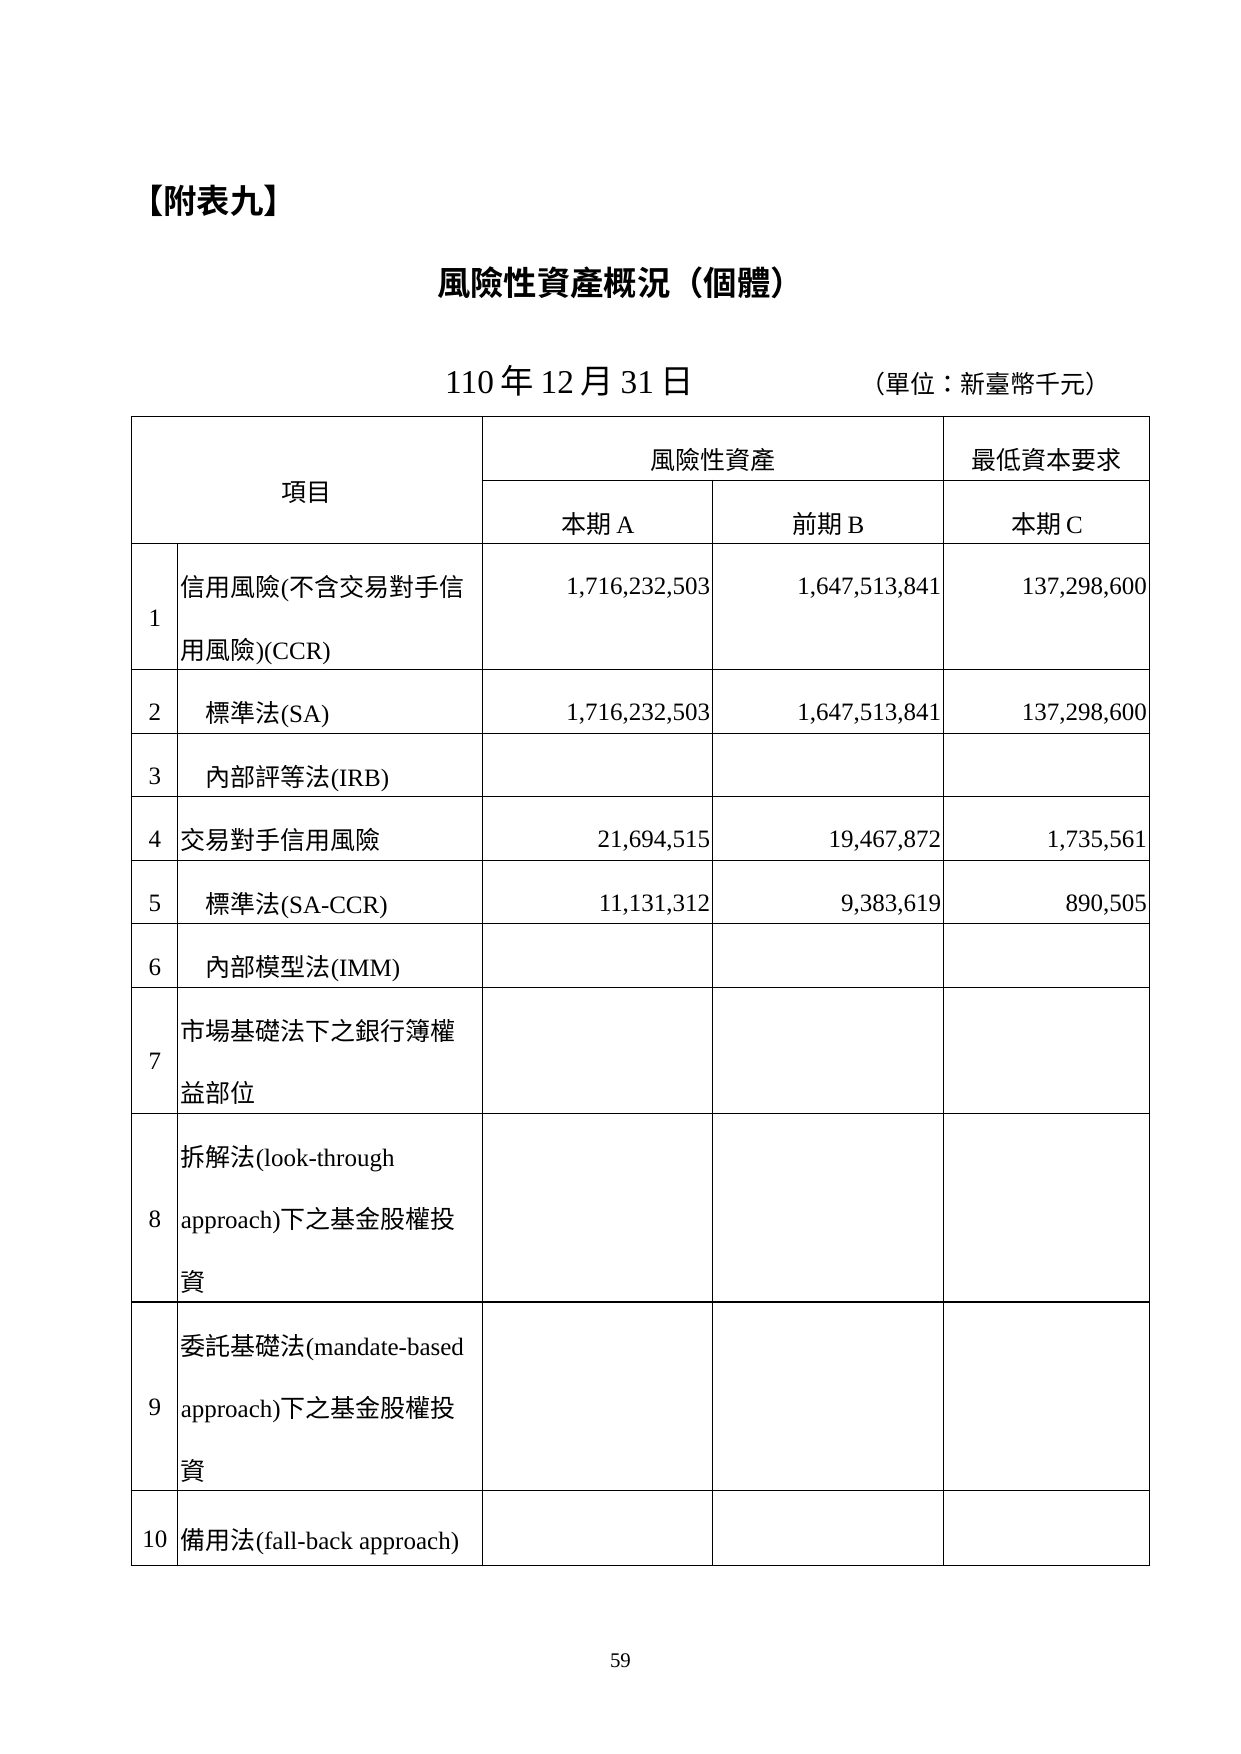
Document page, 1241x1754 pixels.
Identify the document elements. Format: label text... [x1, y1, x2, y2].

table_cell 5 [132, 861, 177, 923]
table_cell 137,298,600 [944, 544, 1149, 669]
table_cell 9,383,619 [713, 861, 943, 923]
table_cell [483, 734, 712, 796]
table_header 最低資本要求 [944, 417, 1149, 479]
table_cell 1,735,561 [944, 797, 1149, 860]
table_cell [713, 1114, 943, 1301]
table_cell 19,467,872 [713, 797, 943, 860]
table_cell 標準法(SA-CCR) [178, 861, 482, 923]
table_cell 交易對手信用風險 [178, 797, 482, 860]
table_cell [944, 924, 1149, 987]
table_cell 拆解法(look-through approach)下之基金股權投資 [178, 1114, 482, 1301]
table_cell 2 [132, 670, 177, 733]
table_cell 4 [132, 797, 177, 860]
table_cell [713, 734, 943, 796]
table_cell [944, 988, 1149, 1113]
text 風險性資產概況（個體） [130, 257, 1110, 305]
table_cell [483, 1303, 712, 1490]
table_cell [713, 1491, 943, 1565]
table_cell 7 [132, 988, 177, 1113]
table_cell [713, 988, 943, 1113]
table_cell [944, 1114, 1149, 1301]
table_cell 1,647,513,841 [713, 670, 943, 733]
table_cell [483, 1114, 712, 1301]
table_cell 信用風險(不含交易對手信用風險)(CCR) [178, 544, 482, 669]
table_cell 21,694,515 [483, 797, 712, 860]
table_header 項目 [132, 417, 482, 543]
table_cell [483, 988, 712, 1113]
table_cell 1,716,232,503 [483, 670, 712, 733]
table_cell [944, 1303, 1149, 1490]
table_cell [483, 1491, 712, 1565]
table_cell [944, 734, 1149, 796]
text 110年12月31日 （單位：新臺幣千元） [130, 355, 1110, 403]
table_cell 890,505 [944, 861, 1149, 923]
table_cell 1,716,232,503 [483, 544, 712, 669]
table_cell 前期B [713, 481, 943, 543]
table_cell 6 [132, 924, 177, 987]
table_cell 1 [132, 544, 177, 669]
table_cell 8 [132, 1114, 177, 1301]
table_cell 11,131,312 [483, 861, 712, 923]
table_cell 9 [132, 1303, 177, 1490]
table_cell 委託基礎法(mandate-based approach)下之基金股權投資 [178, 1303, 482, 1490]
table_cell 市場基礎法下之銀行簿權益部位 [178, 988, 482, 1113]
table_cell [713, 924, 943, 987]
table_cell [713, 1303, 943, 1490]
table_header 風險性資產 [483, 417, 943, 479]
table_cell 10 [132, 1491, 177, 1565]
table_cell 本期C [944, 481, 1149, 543]
table_cell [944, 1491, 1149, 1565]
table_cell [483, 924, 712, 987]
table_cell 標準法(SA) [178, 670, 482, 733]
table_cell 本期A [483, 481, 712, 543]
table_cell 內部模型法(IMM) [178, 924, 482, 987]
subtitle 【附表九】 [130, 157, 1110, 219]
table_cell 備用法(fall-back approach) [178, 1491, 482, 1565]
table_cell 3 [132, 734, 177, 796]
table_cell 137,298,600 [944, 670, 1149, 733]
table_cell 內部評等法(IRB) [178, 734, 482, 796]
table_cell 1,647,513,841 [713, 544, 943, 669]
